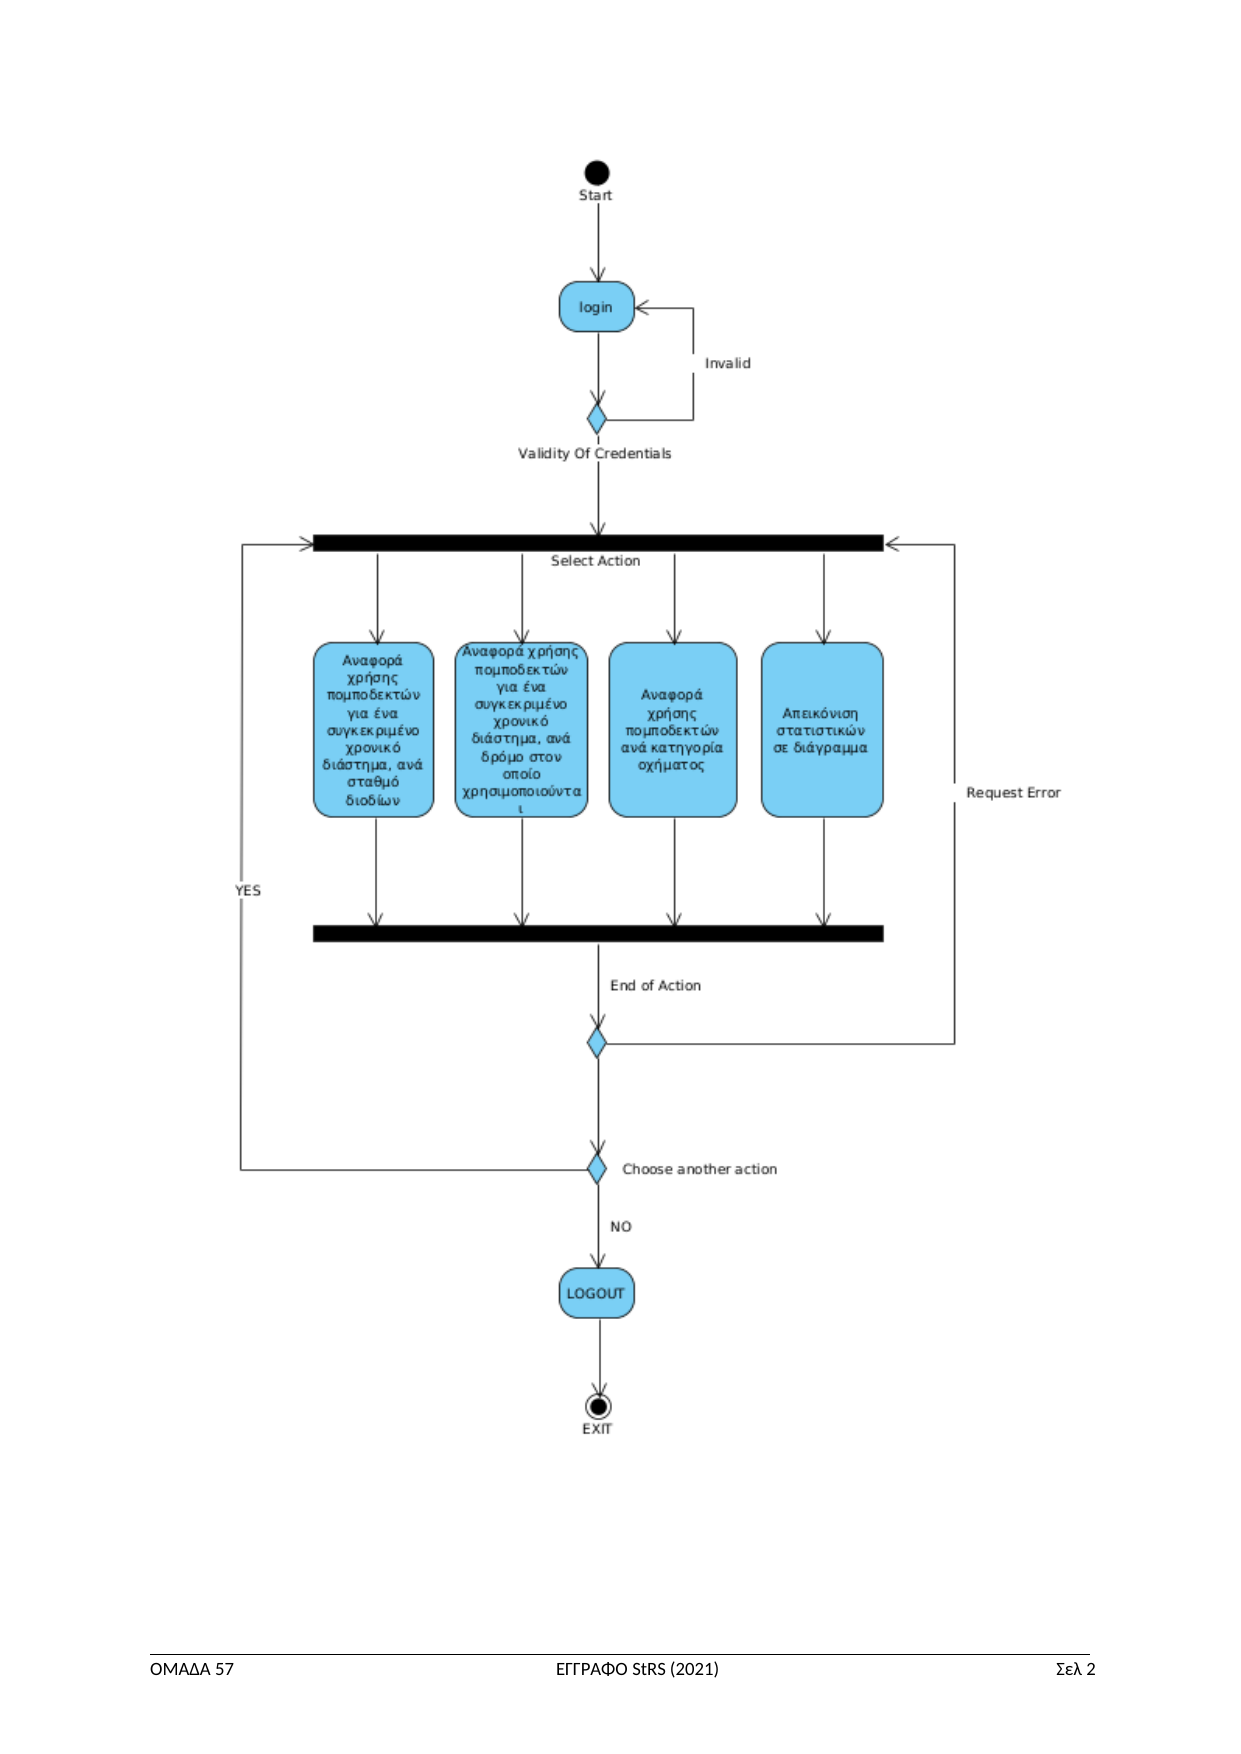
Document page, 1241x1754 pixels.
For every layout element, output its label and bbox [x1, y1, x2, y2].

picture [150, 150, 1091, 1459]
